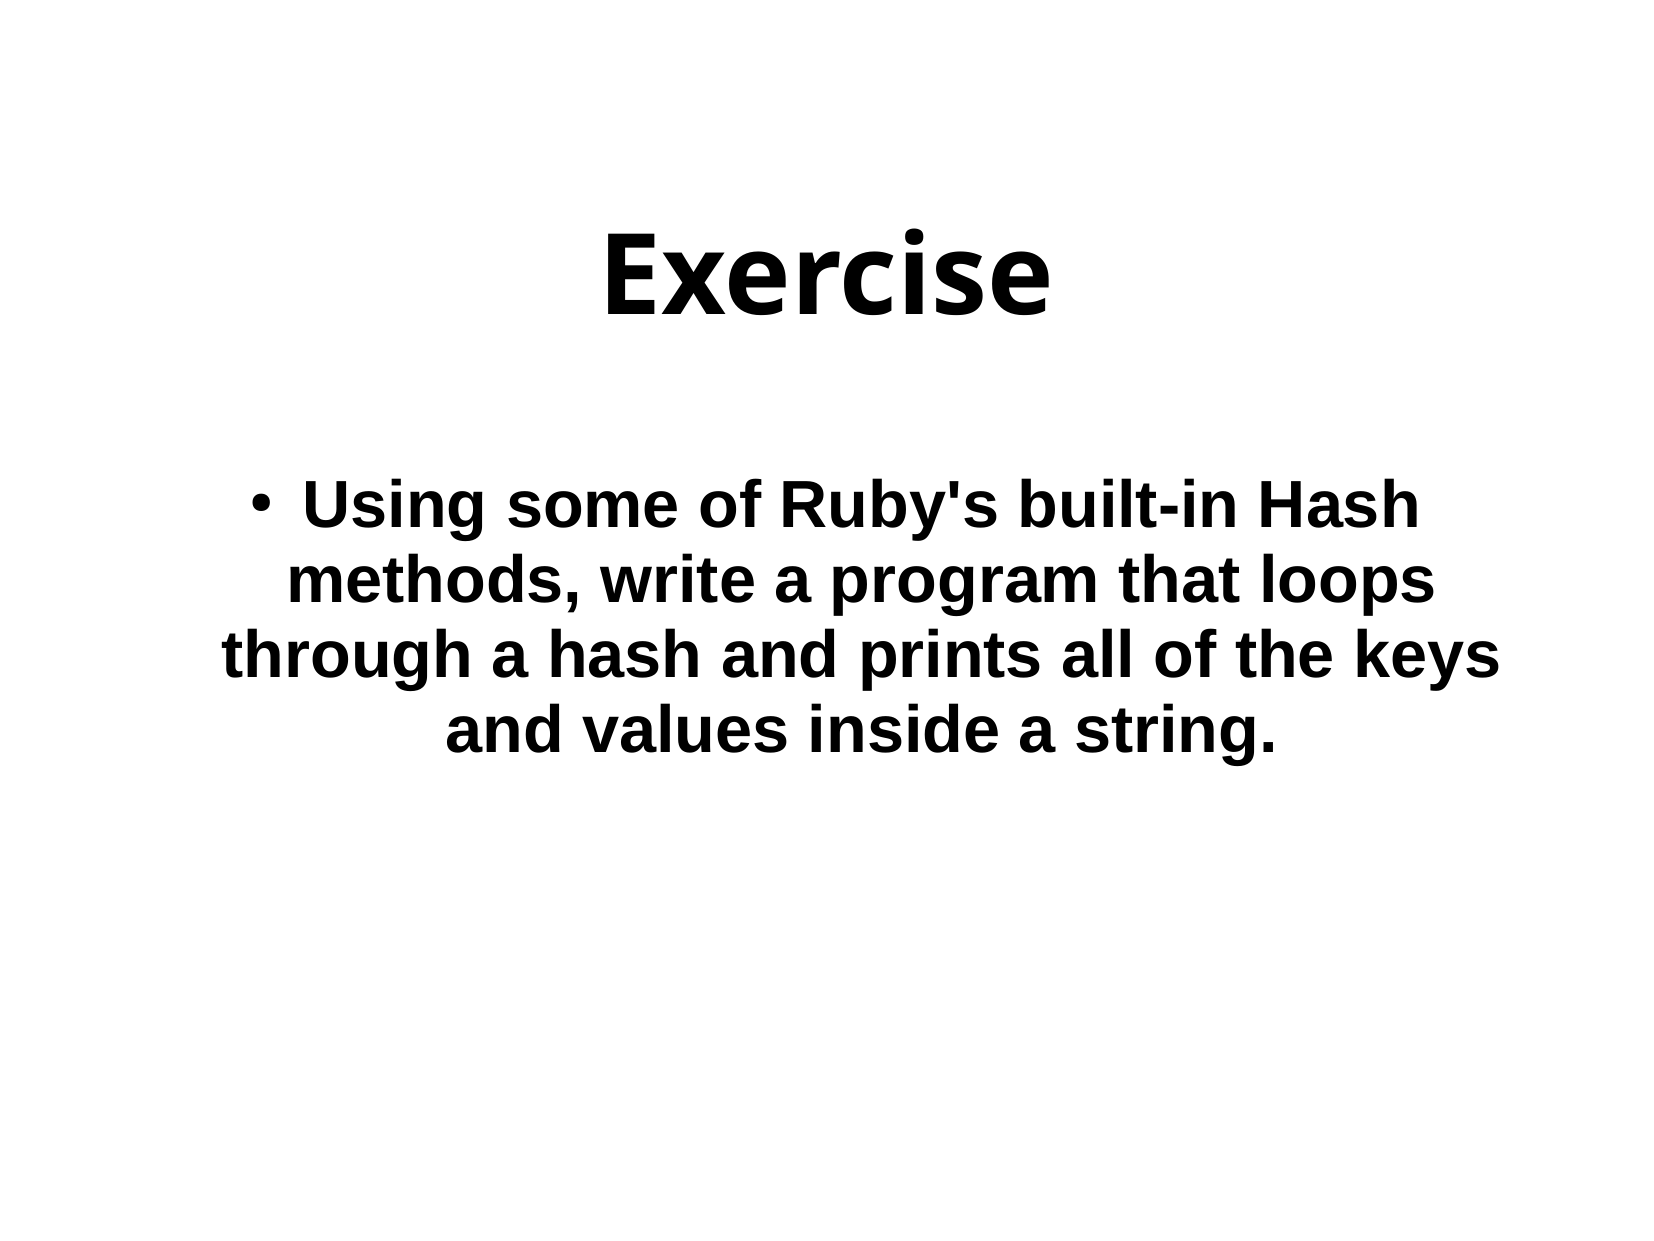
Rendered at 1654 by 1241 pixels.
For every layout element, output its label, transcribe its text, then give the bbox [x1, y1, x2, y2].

title Exercise [82, 167, 1571, 375]
list Using some of Ruby's built-in Hash methods, write a program that loops through a hash and prints all of the keys and values inside a string. [82, 467, 1571, 1187]
